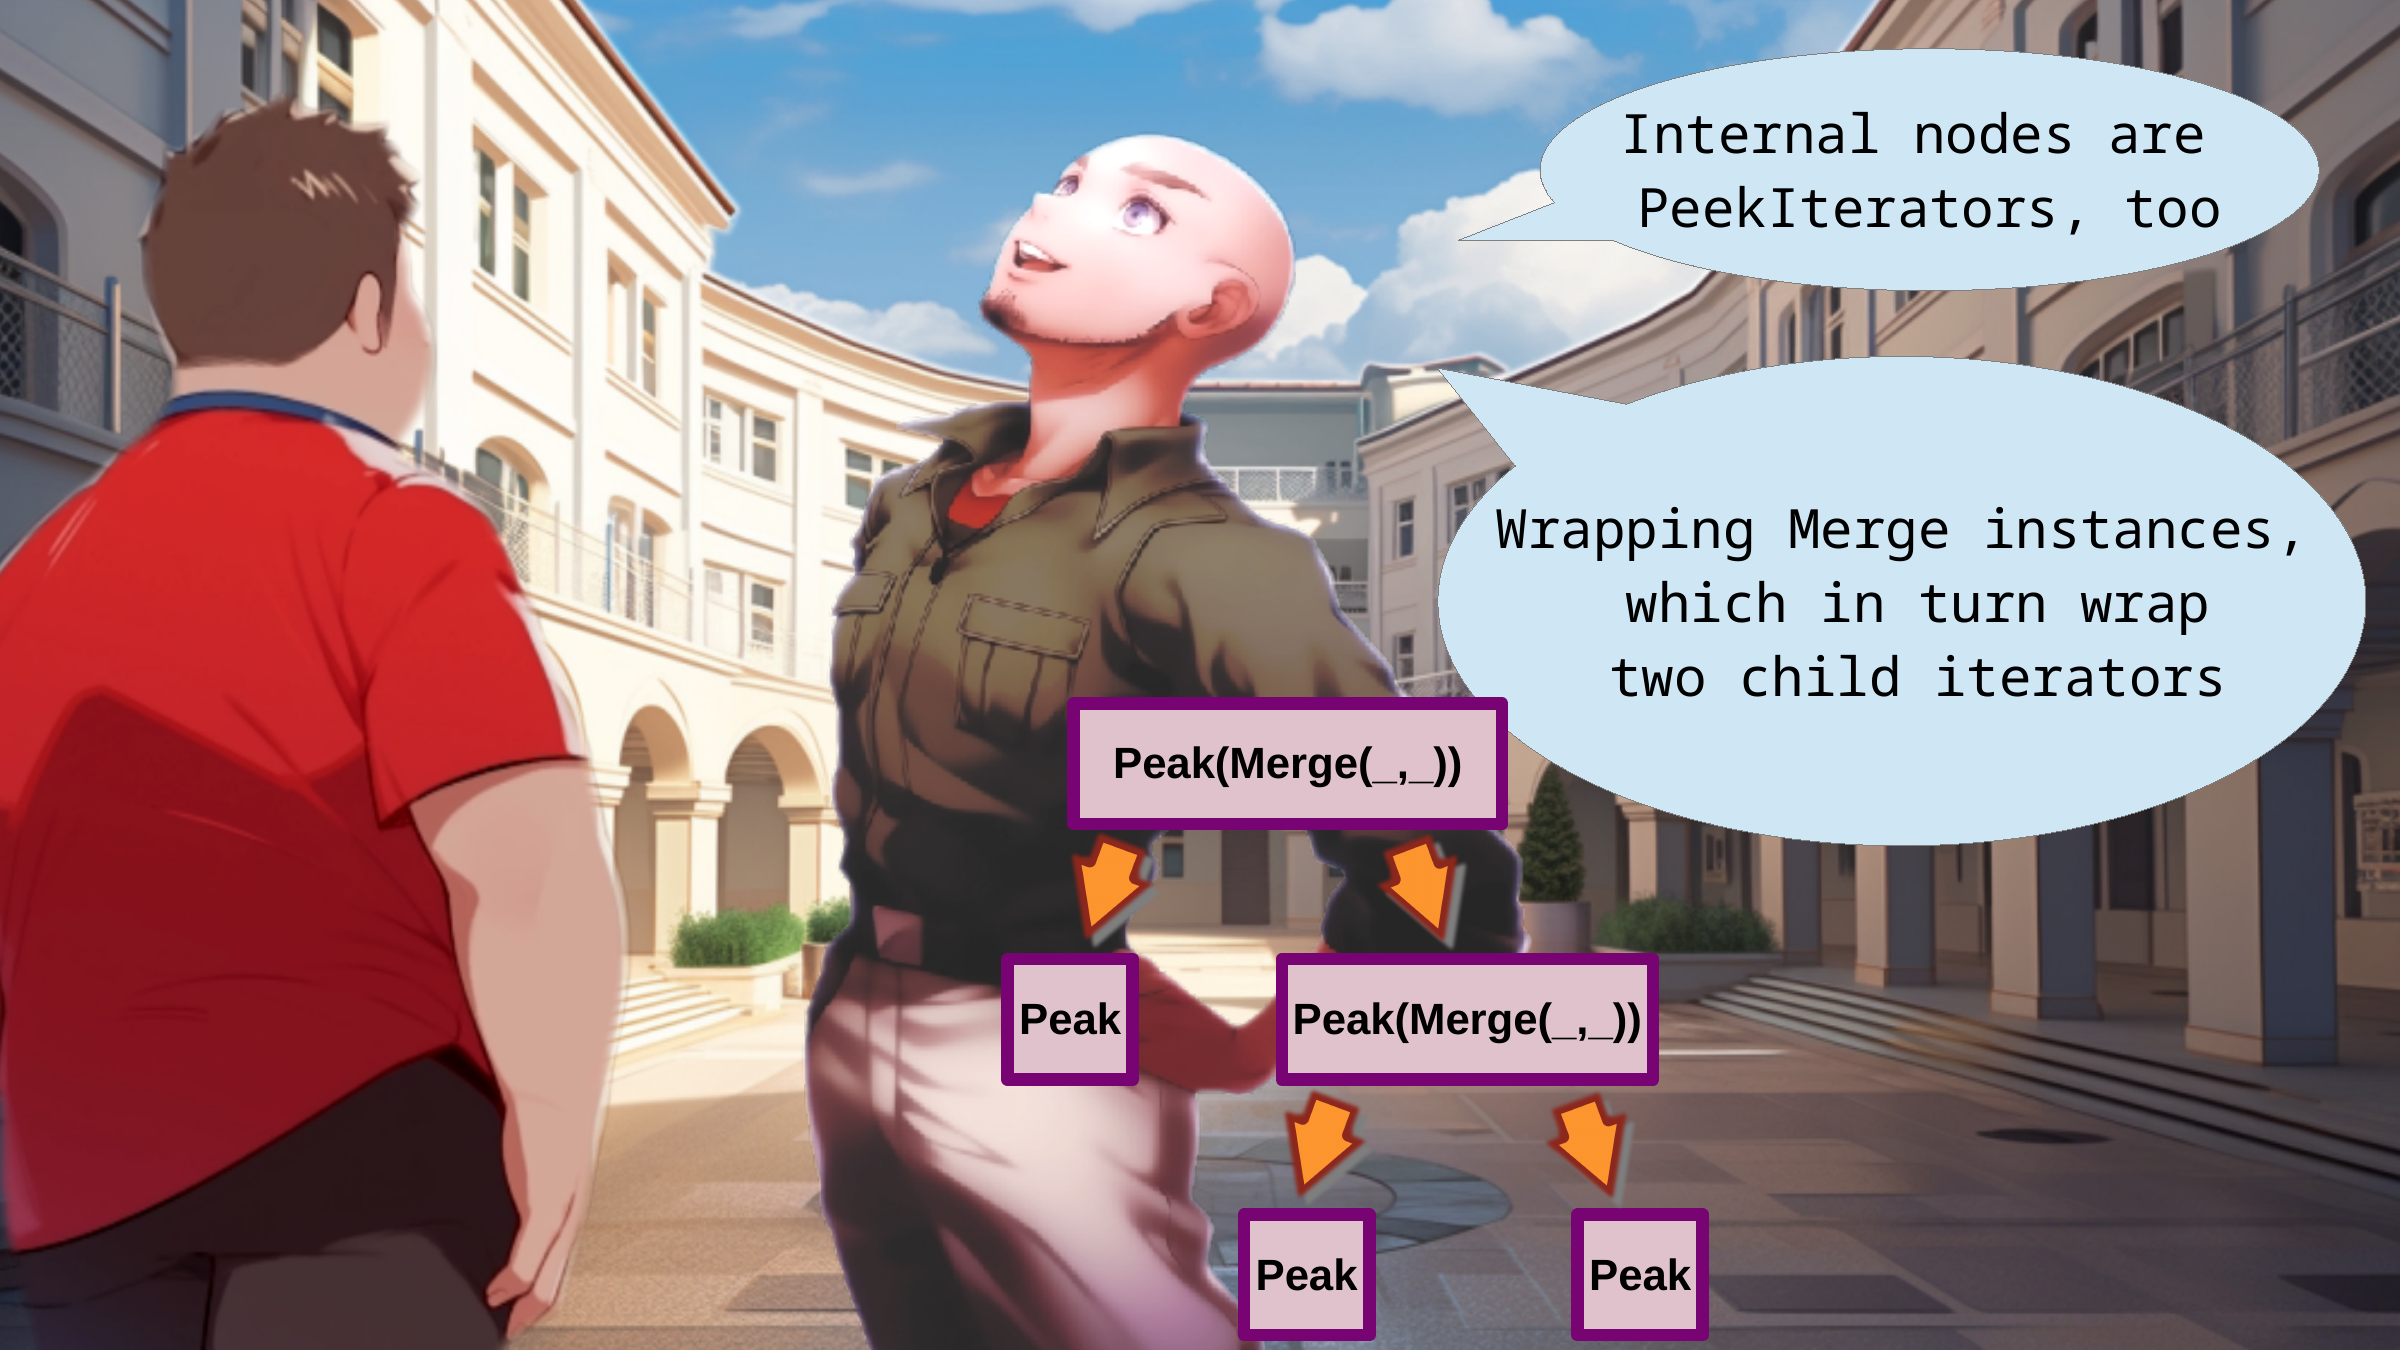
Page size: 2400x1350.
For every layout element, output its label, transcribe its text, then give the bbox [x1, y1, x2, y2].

text_box [1394, 845, 1447, 925]
picture [0, 0, 2400, 1350]
text_box Internal nodes are PeekIterators, too [1816, 48, 2320, 291]
text_box Peak(Merge(_,_)) [1073, 703, 1503, 825]
text_box [1082, 844, 1136, 924]
text_box Peak [1244, 1214, 1370, 1336]
text_box Peak(Merge(_,_)) [1281, 959, 1653, 1080]
text_box Wrapping Merge instances, which in turn wrap two child iterators [1437, 356, 2366, 846]
text_box [1562, 1103, 1616, 1183]
text_box [1295, 1102, 1348, 1182]
text_box Peak [1577, 1214, 1703, 1336]
text_box Peak [1007, 959, 1133, 1080]
